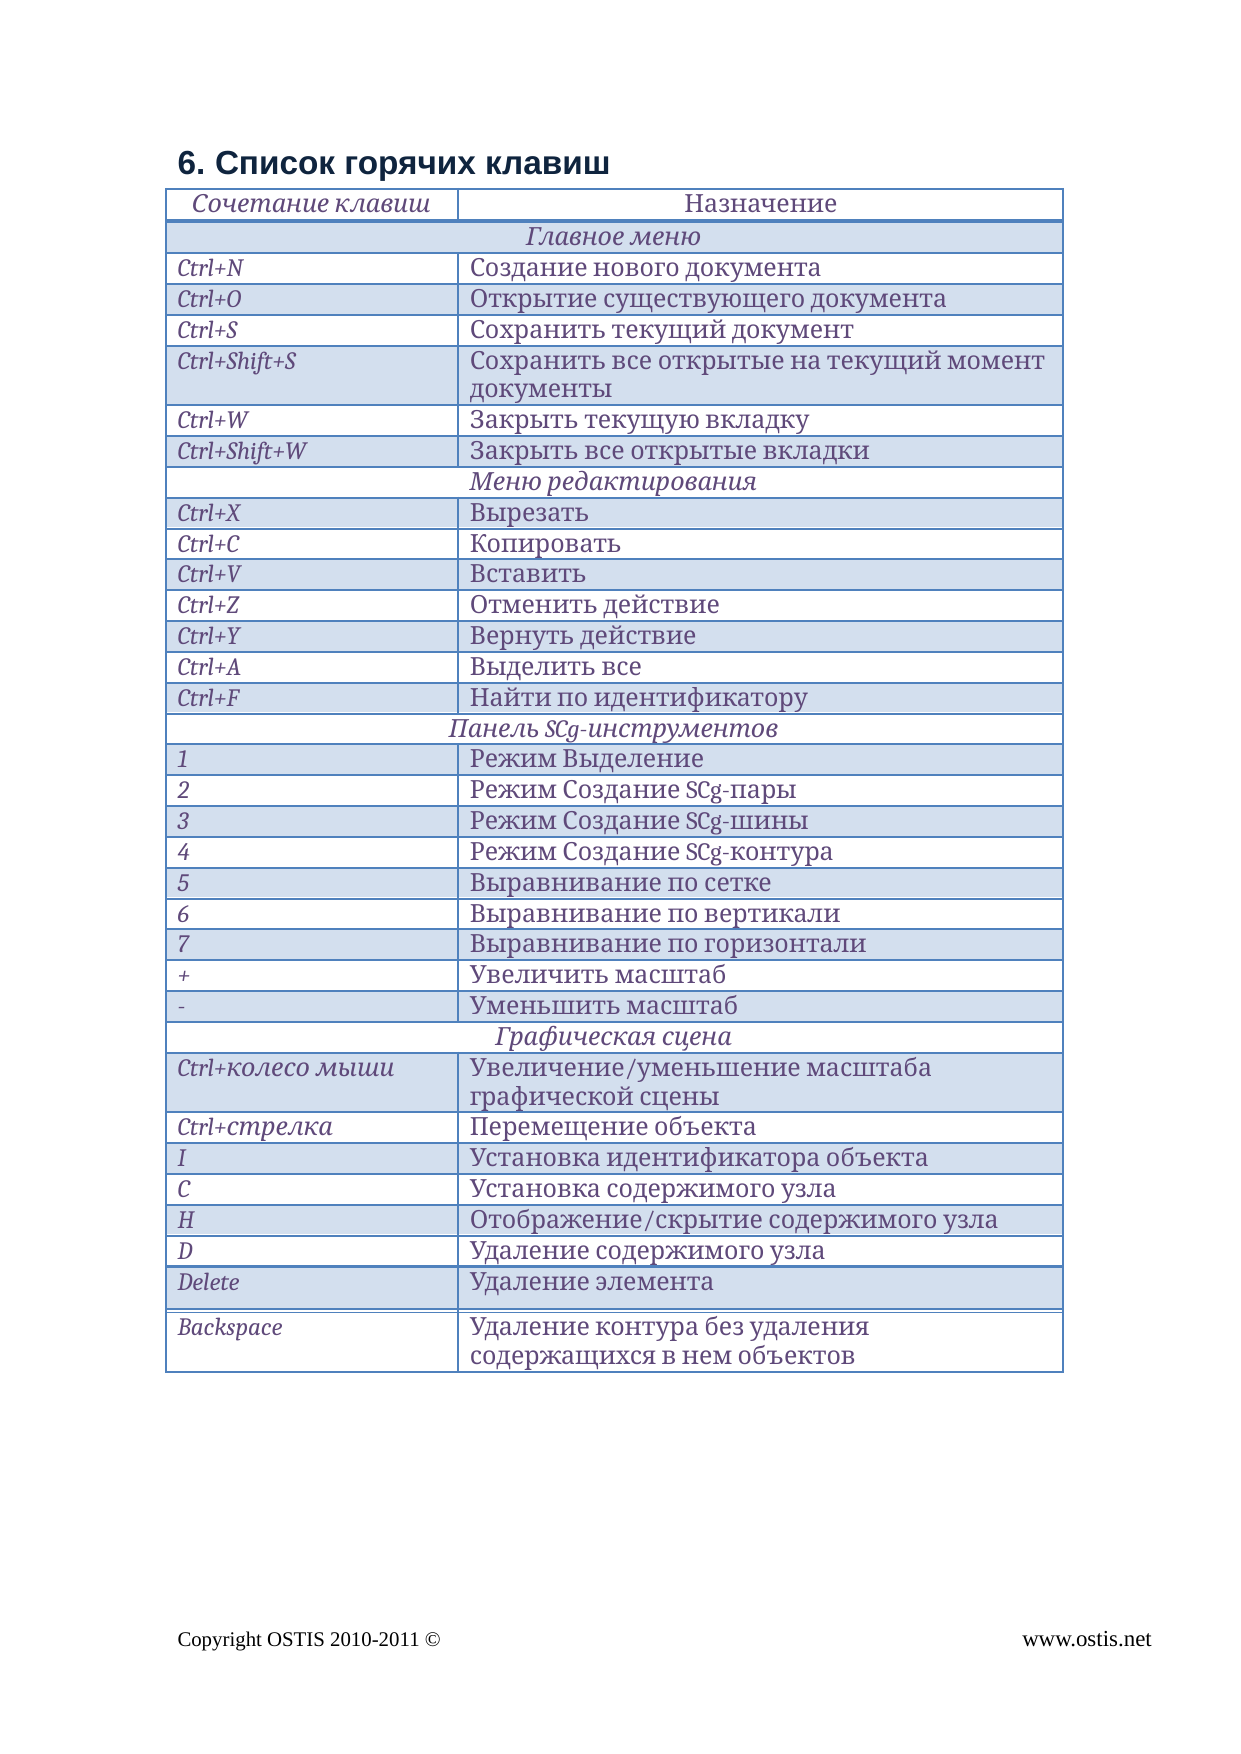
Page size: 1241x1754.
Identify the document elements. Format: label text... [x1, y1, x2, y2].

table_cell Ctrl+V [167, 560, 457, 589]
table_cell Ctrl+C [167, 530, 457, 558]
table_cell Открытие существующего документа [459, 285, 1062, 314]
table_cell I [167, 1144, 457, 1173]
table_cell Удаление контура без удаления содержащихся в нем объектов [459, 1313, 1062, 1371]
table_cell 1 [167, 745, 457, 774]
table_cell 7 [167, 930, 457, 959]
table_cell Режим Создание SCg-контура [459, 838, 1062, 867]
table_cell Вырезать [459, 499, 1062, 527]
table_cell Вернуть действие [459, 622, 1062, 651]
table_cell Ctrl+F [167, 684, 457, 712]
table_cell Выравнивание по горизонтали [459, 930, 1062, 959]
table_cell Копировать [459, 530, 1062, 558]
table_cell Delete [167, 1268, 457, 1308]
table_cell Выравнивание по вертикали [459, 900, 1062, 928]
table_cell Ctrl+S [167, 316, 457, 344]
table_cell Увеличение/уменьшение масштаба графической сцены [459, 1054, 1062, 1111]
table_cell H [167, 1206, 457, 1234]
table_cell 3 [167, 807, 457, 836]
table_cell Ctrl+X [167, 499, 457, 527]
table_cell Ctrl+Z [167, 591, 457, 620]
table_header Назначение [459, 190, 1062, 219]
table_cell Ctrl+Y [167, 622, 457, 651]
table_header Сочетание клавиш [167, 190, 457, 219]
table_cell Режим Создание SCg-пары [459, 776, 1062, 805]
table_cell Найти по идентификатору [459, 684, 1062, 712]
table_cell Отменить действие [459, 591, 1062, 620]
table_cell C [167, 1175, 457, 1204]
table_cell Ctrl+стрелка [167, 1113, 457, 1142]
table_cell Backspace [167, 1313, 457, 1371]
table_cell Меню редактирования [167, 468, 1062, 497]
table_cell Ctrl+W [167, 406, 457, 435]
table_cell Закрыть текущую вкладку [459, 406, 1062, 435]
table_cell Удаление содержимого узла [459, 1237, 1062, 1265]
table_cell Закрыть все открытые вкладки [459, 437, 1062, 466]
table_cell Перемещение объекта [459, 1113, 1062, 1142]
table_cell 5 [167, 869, 457, 897]
table_cell 2 [167, 776, 457, 805]
table_cell Главное меню [167, 223, 1062, 252]
table_cell Ctrl+Shift+W [167, 437, 457, 466]
table_cell Сохранить текущий документ [459, 316, 1062, 344]
table_cell Отображение/скрытие содержимого узла [459, 1206, 1062, 1234]
table_cell Ctrl+O [167, 285, 457, 314]
table_cell Выделить все [459, 653, 1062, 682]
table_cell Вставить [459, 560, 1062, 589]
table_cell D [167, 1237, 457, 1265]
table_cell Установка идентификатора объекта [459, 1144, 1062, 1173]
subtitle Список горячих клавиш [177, 143, 1152, 182]
table_cell Ctrl+Shift+S [167, 347, 457, 404]
table_cell 6 [167, 900, 457, 928]
table_cell - [167, 992, 457, 1021]
table_cell Графическая сцена [167, 1023, 1062, 1052]
table_cell Ctrl+колесо мыши [167, 1054, 457, 1111]
table_cell Сохранить все открытые на текущий момент документы [459, 347, 1062, 404]
table_cell Выравнивание по сетке [459, 869, 1062, 897]
table_cell Панель SCg-инструментов [167, 715, 1062, 743]
table_cell Режим Выделение [459, 745, 1062, 774]
table_cell Создание нового документа [459, 254, 1062, 283]
table_cell Удаление элемента [459, 1268, 1062, 1308]
table_cell Ctrl+A [167, 653, 457, 682]
table_cell 4 [167, 838, 457, 867]
table_cell Увеличить масштаб [459, 961, 1062, 990]
table_cell Уменьшить масштаб [459, 992, 1062, 1021]
table_cell Установка содержимого узла [459, 1175, 1062, 1204]
table_cell Ctrl+N [167, 254, 457, 283]
table_cell + [167, 961, 457, 990]
table_cell Режим Создание SCg-шины [459, 807, 1062, 836]
